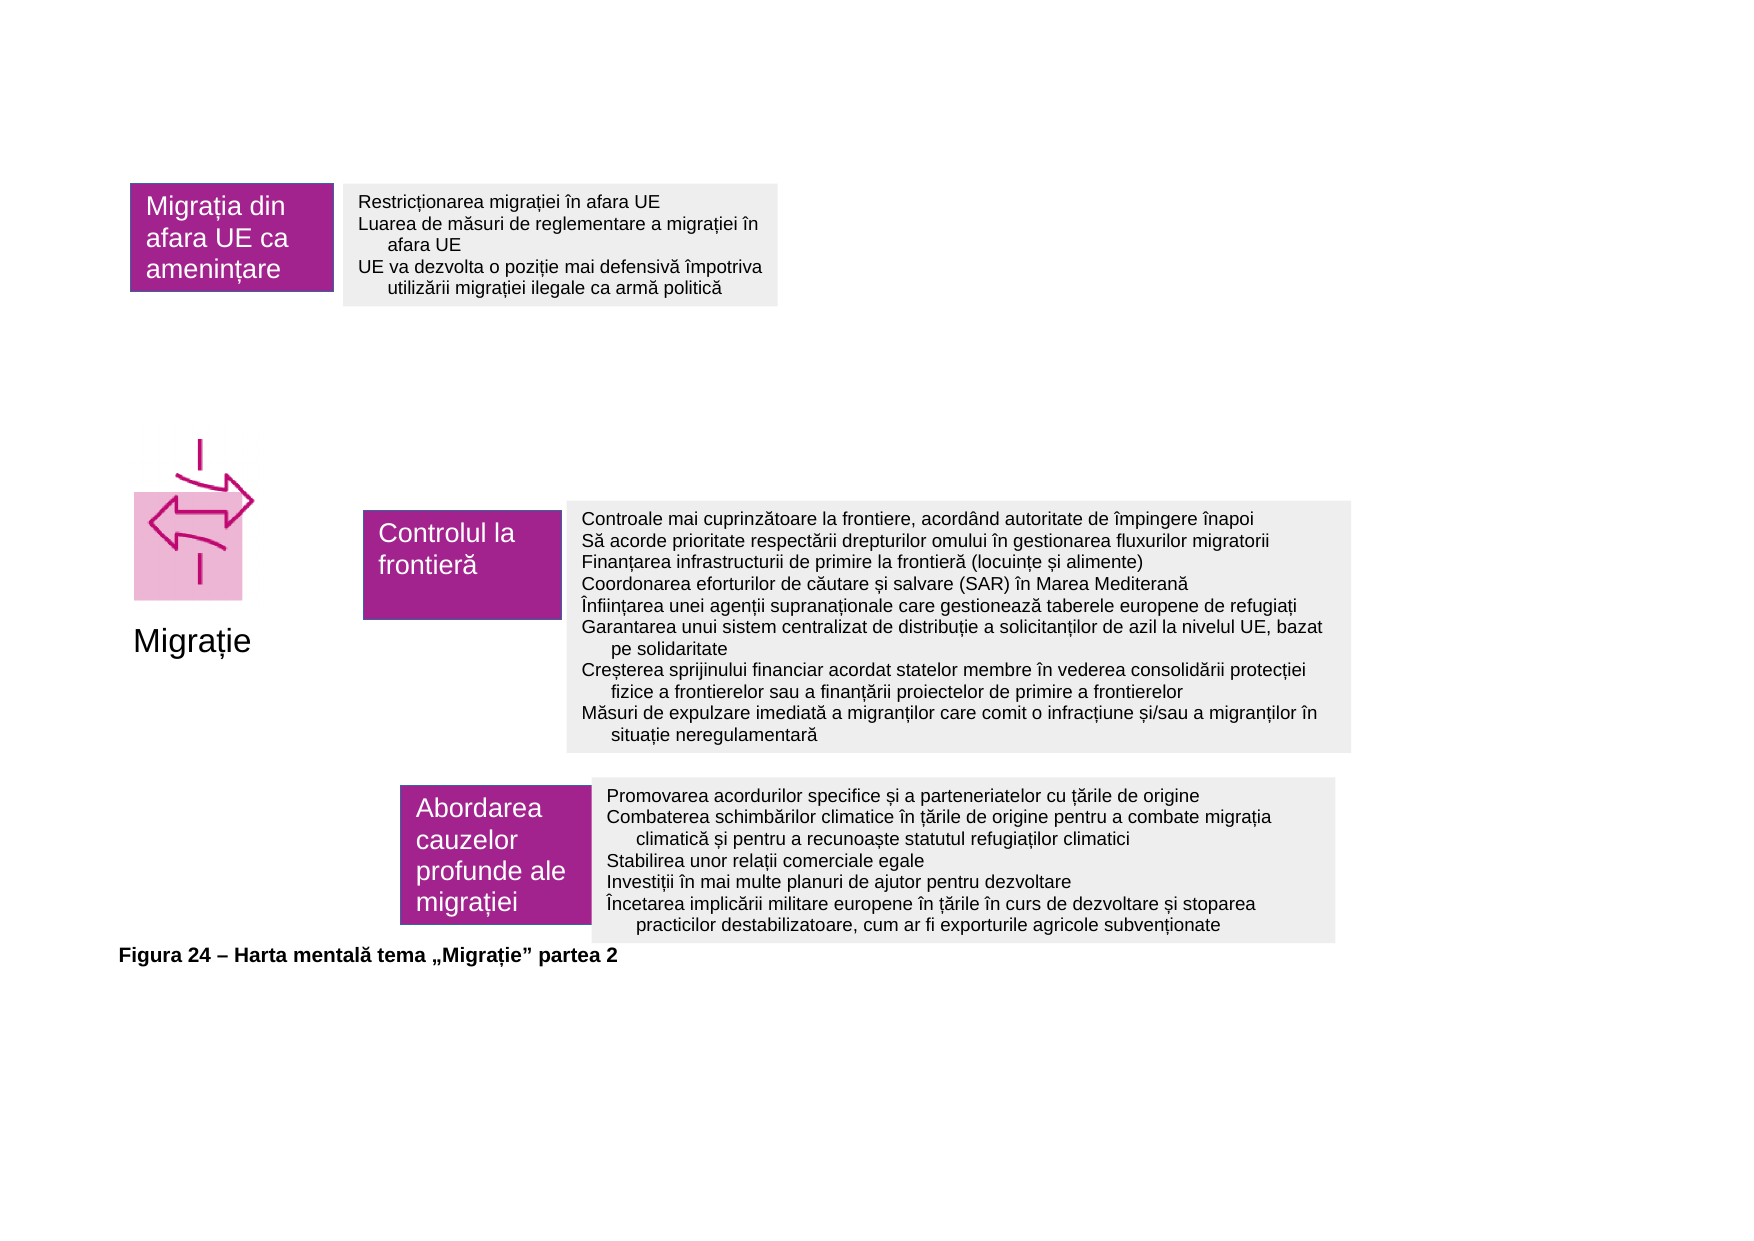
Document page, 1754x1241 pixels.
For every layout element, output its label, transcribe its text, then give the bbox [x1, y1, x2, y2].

picture [126, 425, 259, 611]
text Figura 24 – Harta mentală tema „Migrație” partea 2 [118, 196, 1351, 967]
